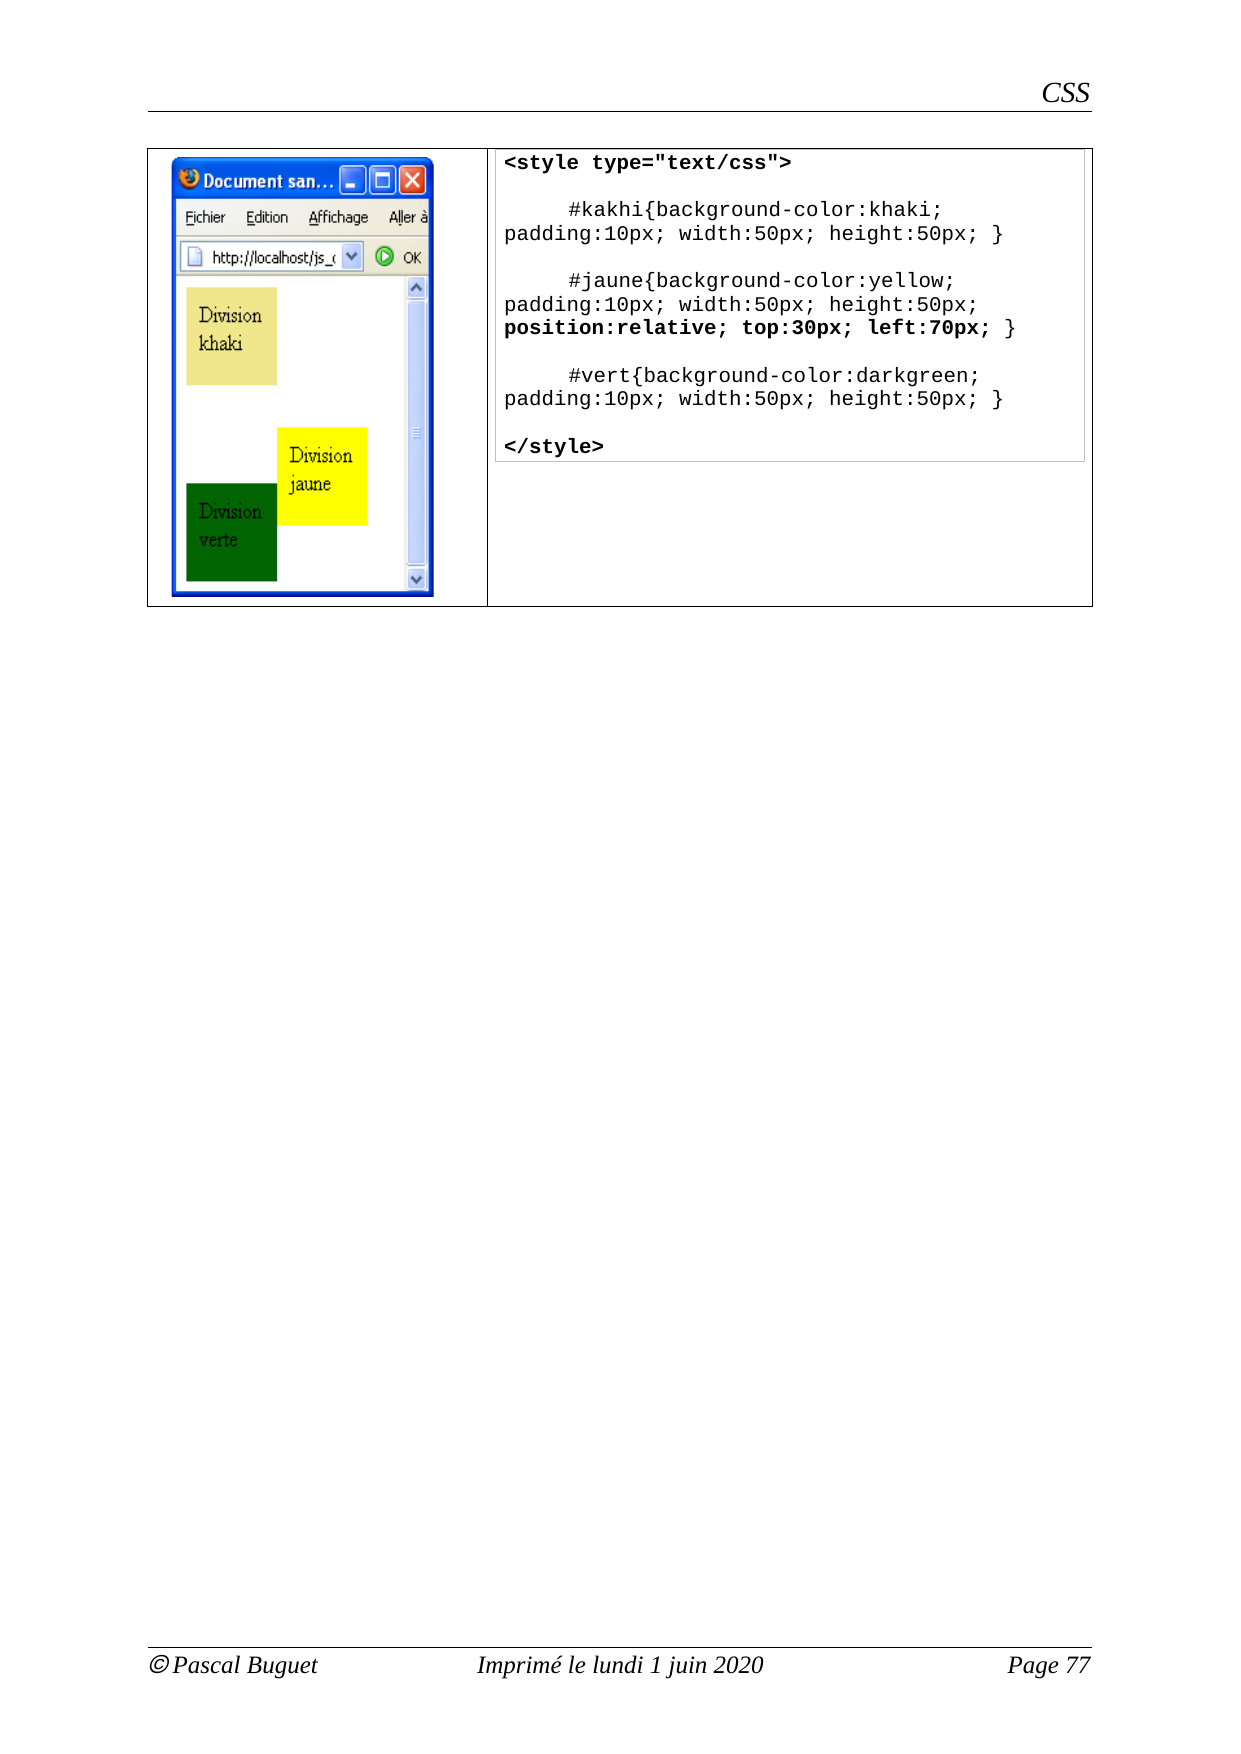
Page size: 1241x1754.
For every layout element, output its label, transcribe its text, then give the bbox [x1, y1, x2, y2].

table_header [148, 149, 487, 606]
table_header <style type="text/css"> #kakhi{background-color:khaki; padding:10px; width:50px; height:50px; } #jaune{background-color:yellow; padding:10px; width:50px; height:50px; position:relative; top:30px; left:70px; } #vert{background-color:darkgreen; padding:10px; width:50px; height:50px; } </style> [488, 149, 1092, 606]
picture [171, 157, 434, 597]
